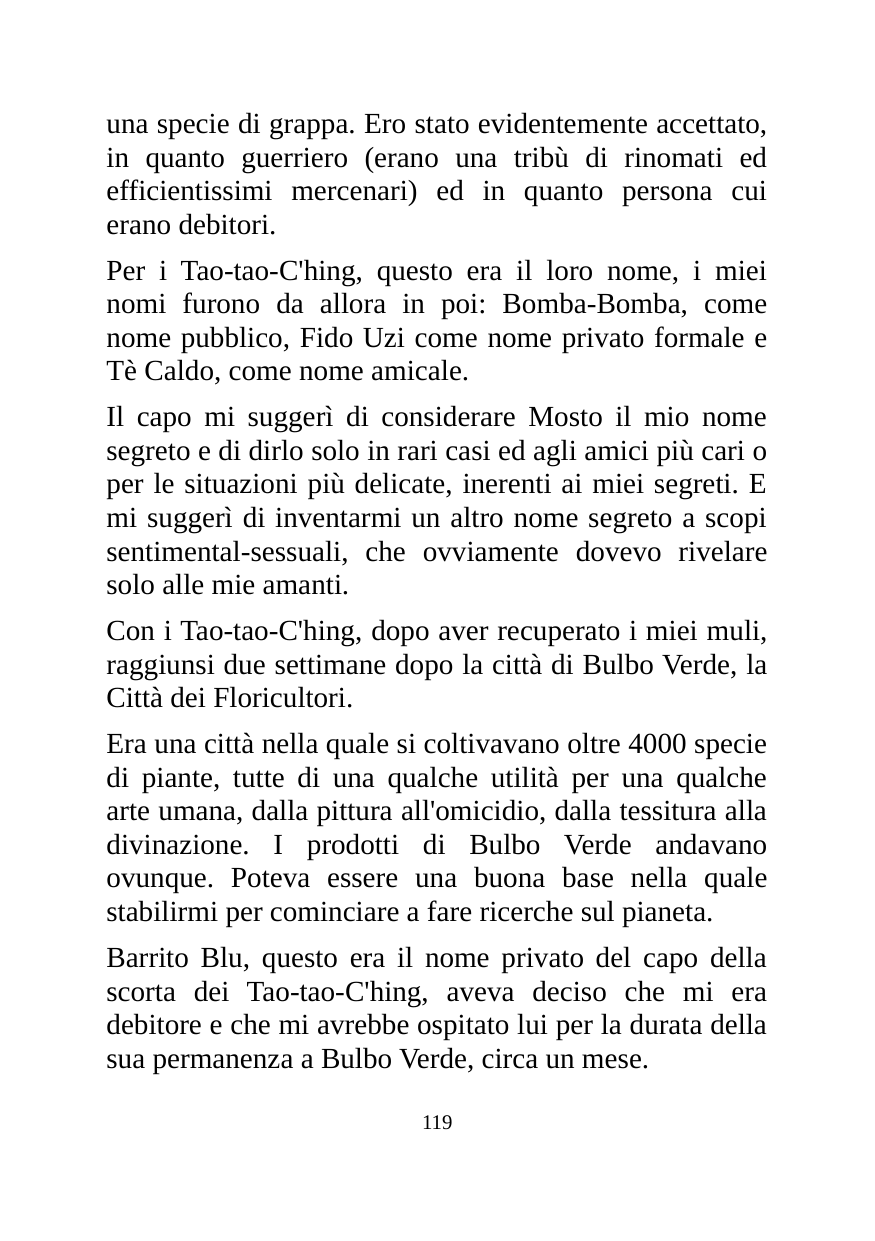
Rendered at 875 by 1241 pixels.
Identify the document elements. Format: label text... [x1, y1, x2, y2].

text Era una città nella quale si coltivavano oltre 4000 specie di piante, tutte di una qualche utilità per una qualche arte umana, dalla pittura all'omicidio, dalla tessitura alla divinazione. I prodotti di Bulbo Verde andavano ovunque. Poteva essere una buona base nella quale stabilirmi per cominciare a fare ricerche sul pianeta. [106, 726, 768, 928]
text Barrito Blu, questo era il nome privato del capo della scorta dei Tao-tao-C'hing, aveva deciso che mi era debitore e che mi avrebbe ospitato lui per la durata della sua permanenza a Bulbo Verde, circa un mese. [106, 940, 768, 1074]
text Con i Tao-tao-C'hing, dopo aver recuperato i miei muli, raggiunsi due settimane dopo la città di Bulbo Verde, la Città dei Floricultori. [106, 613, 768, 714]
text una specie di grappa. Ero stato evidentemente accettato, in quanto guerriero (erano una tribù di rinomati ed efficientissimi mercenari) ed in quanto persona cui erano debitori. [106, 106, 768, 240]
text Il capo mi suggerì di considerare Mosto il mio nome segreto e di dirlo solo in rari casi ed agli amici più cari o per le situazioni più delicate, inerenti ai miei segreti. E mi suggerì di inventarmi un altro nome segreto a scopi sentimental-sessuali, che ovviamente dovevo rivelare solo alle mie amanti. [106, 399, 768, 601]
text Per i Tao-tao-C'hing, questo era il loro nome, i miei nomi furono da allora in poi: Bomba-Bomba, come nome pubblico, Fido Uzi come nome privato formale e Tè Caldo, come nome amicale. [106, 253, 768, 387]
